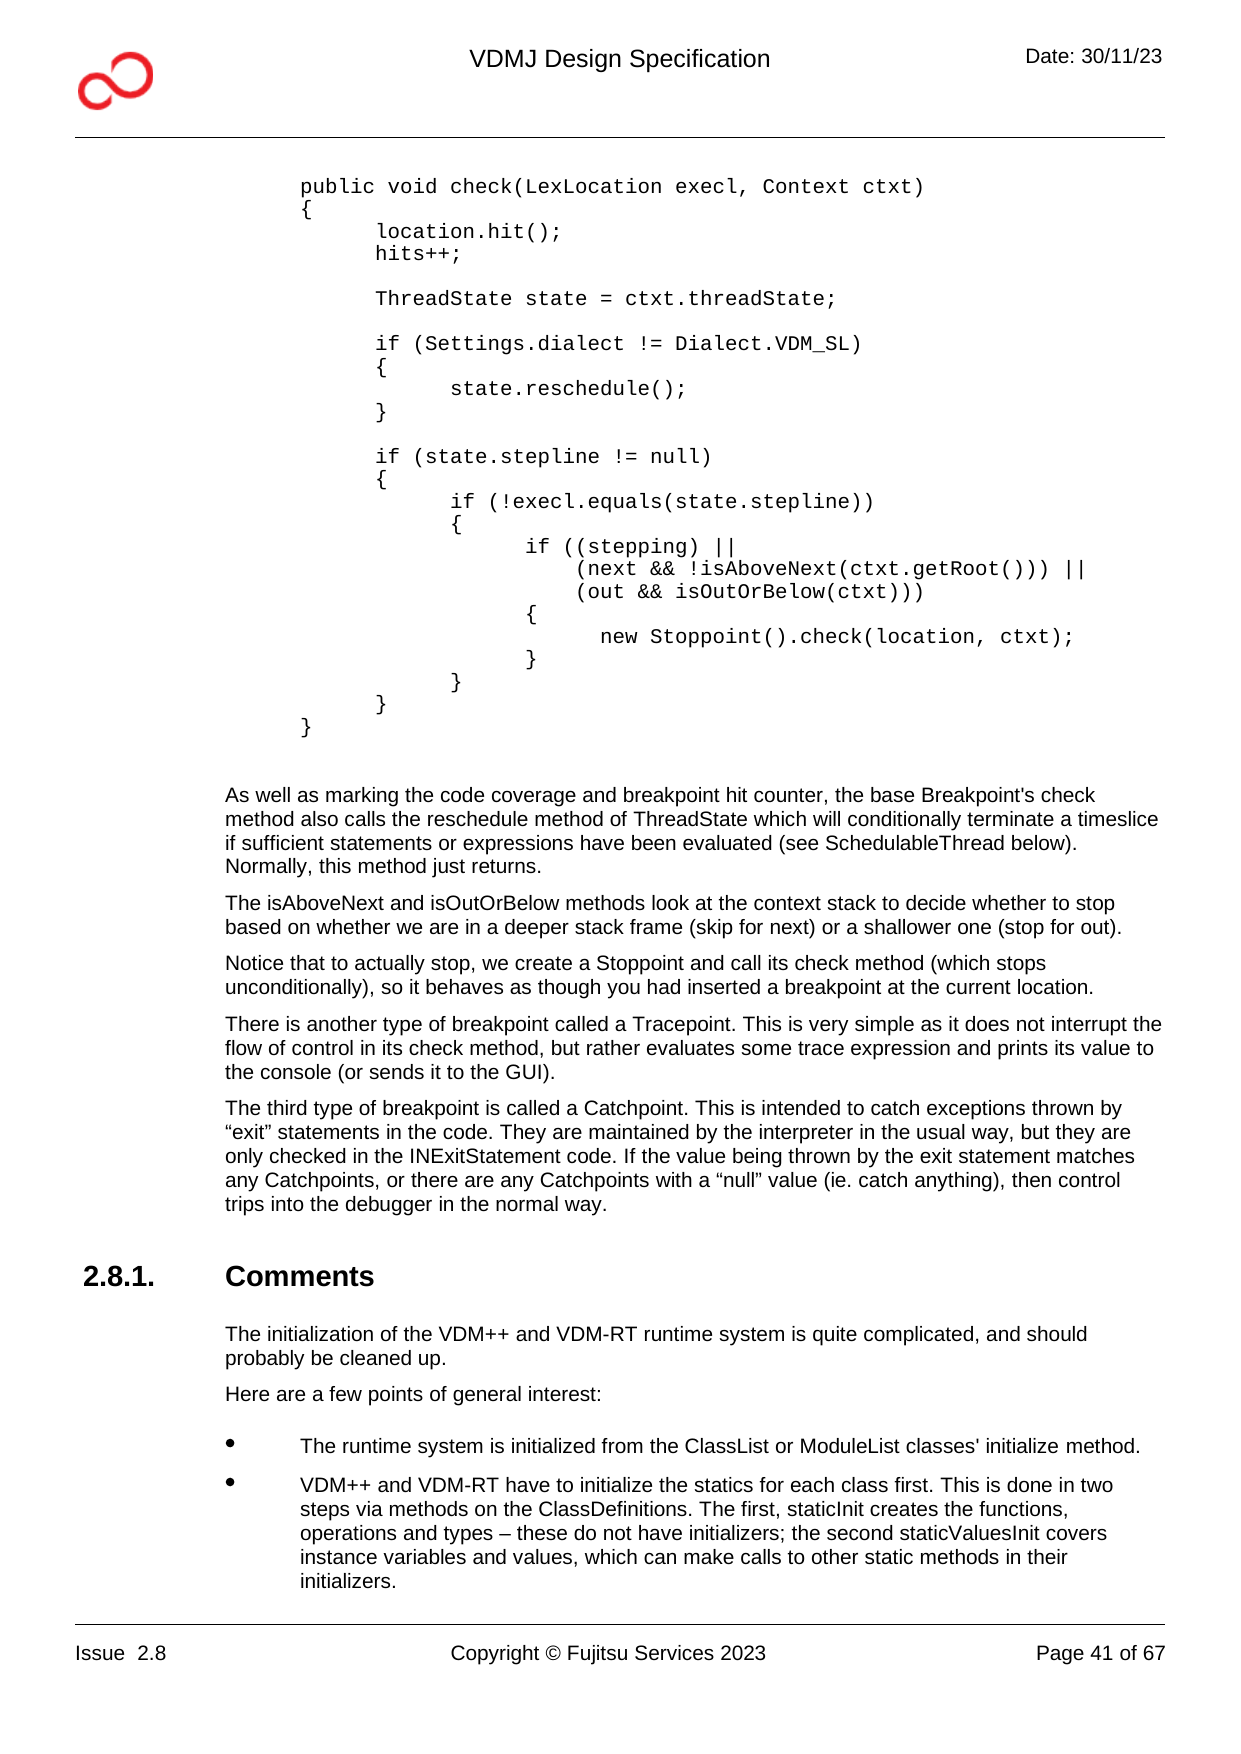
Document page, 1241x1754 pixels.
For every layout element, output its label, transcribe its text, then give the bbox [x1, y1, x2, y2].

text hits++; [225, 243, 1165, 265]
text { [225, 355, 1165, 378]
text } [225, 648, 1165, 670]
text The third type of breakpoint is called a Catchpoint. This is intended to catch exceptions thrown by “exit” statements in the code. They are maintained by the interpreter in the usual way, but they are only checked in the INExitStatement code. If the value being thrown by the exit statement matches any Catchpoints, or there are any Catchpoints with a “null” value (ie. catch anything), then control trips into the debugger in the normal way. [225, 1096, 1165, 1216]
text if (!execl.equals(state.stepline)) [225, 490, 1165, 513]
text } [225, 715, 1165, 738]
text public void check(LexLocation execl, Context ctxt) [225, 175, 1165, 198]
text Here are a few points of general interest: [225, 1383, 1165, 1407]
text { [225, 603, 1165, 625]
text The isAboveNext and isOutOrBelow methods look at the context stack to decide whether to stop based on whether we are in a deeper stack frame (skip for next) or a shallower one (stop for out). [225, 891, 1165, 939]
text As well as marking the code coverage and breakpoint hit counter, the base Breakpoint's check method also calls the reschedule method of ThreadState which will conditionally terminate a timeslice if sufficient statements or expressions have been evaluated (see SchedulableThread below). Normally, this method just returns. [225, 783, 1165, 879]
text new Stoppoint().check(location, ctxt); [225, 625, 1165, 648]
text ThreadState state = ctxt.threadState; [225, 288, 1165, 310]
text if (Settings.dialect != Dialect.VDM_SL) [225, 333, 1165, 355]
text Notice that to actually stop, we create a Stoppoint and call its check method (which stops unconditionally), so it behaves as though you had inserted a breakpoint at the current location. [225, 952, 1165, 999]
text } [225, 693, 1165, 715]
picture [78, 44, 153, 120]
text (next && !isAboveNext(ctxt.getRoot())) || [225, 558, 1165, 580]
text if ((stepping) || [225, 535, 1165, 558]
text { [225, 513, 1165, 535]
text } [225, 670, 1165, 693]
text state.reschedule(); [225, 378, 1165, 400]
list VDM++ and VDM-RT have to initialize the statics for each class first. This is done in two steps via methods on the ClassDefinitions. The first, staticInit creates the functions, operations and types – these do not have initializers; the second staticValuesInit covers instance variables and values, which can make calls to other static methods in their initializers. [225, 1473, 1165, 1593]
text if (state.stepline != null) [225, 445, 1165, 468]
list The runtime system is initialized from the ClassList or ModuleList classes' initialize method. [225, 1434, 1165, 1458]
text } [225, 400, 1165, 423]
text { [225, 468, 1165, 490]
text There is another type of breakpoint called a Tracepoint. This is very simple as it does not interrupt the flow of control in its check method, but rather evaluates some trace expression and prints its value to the console (or sends it to the GUI). [225, 1012, 1165, 1084]
text (out && isOutOrBelow(ctxt))) [225, 580, 1165, 603]
subtitle Comments [75, 1259, 1165, 1292]
text The initialization of the VDM++ and VDM-RT runtime system is quite complicated, and should probably be cleaned up. [225, 1322, 1165, 1370]
text location.hit(); [225, 220, 1165, 243]
text { [225, 198, 1165, 220]
